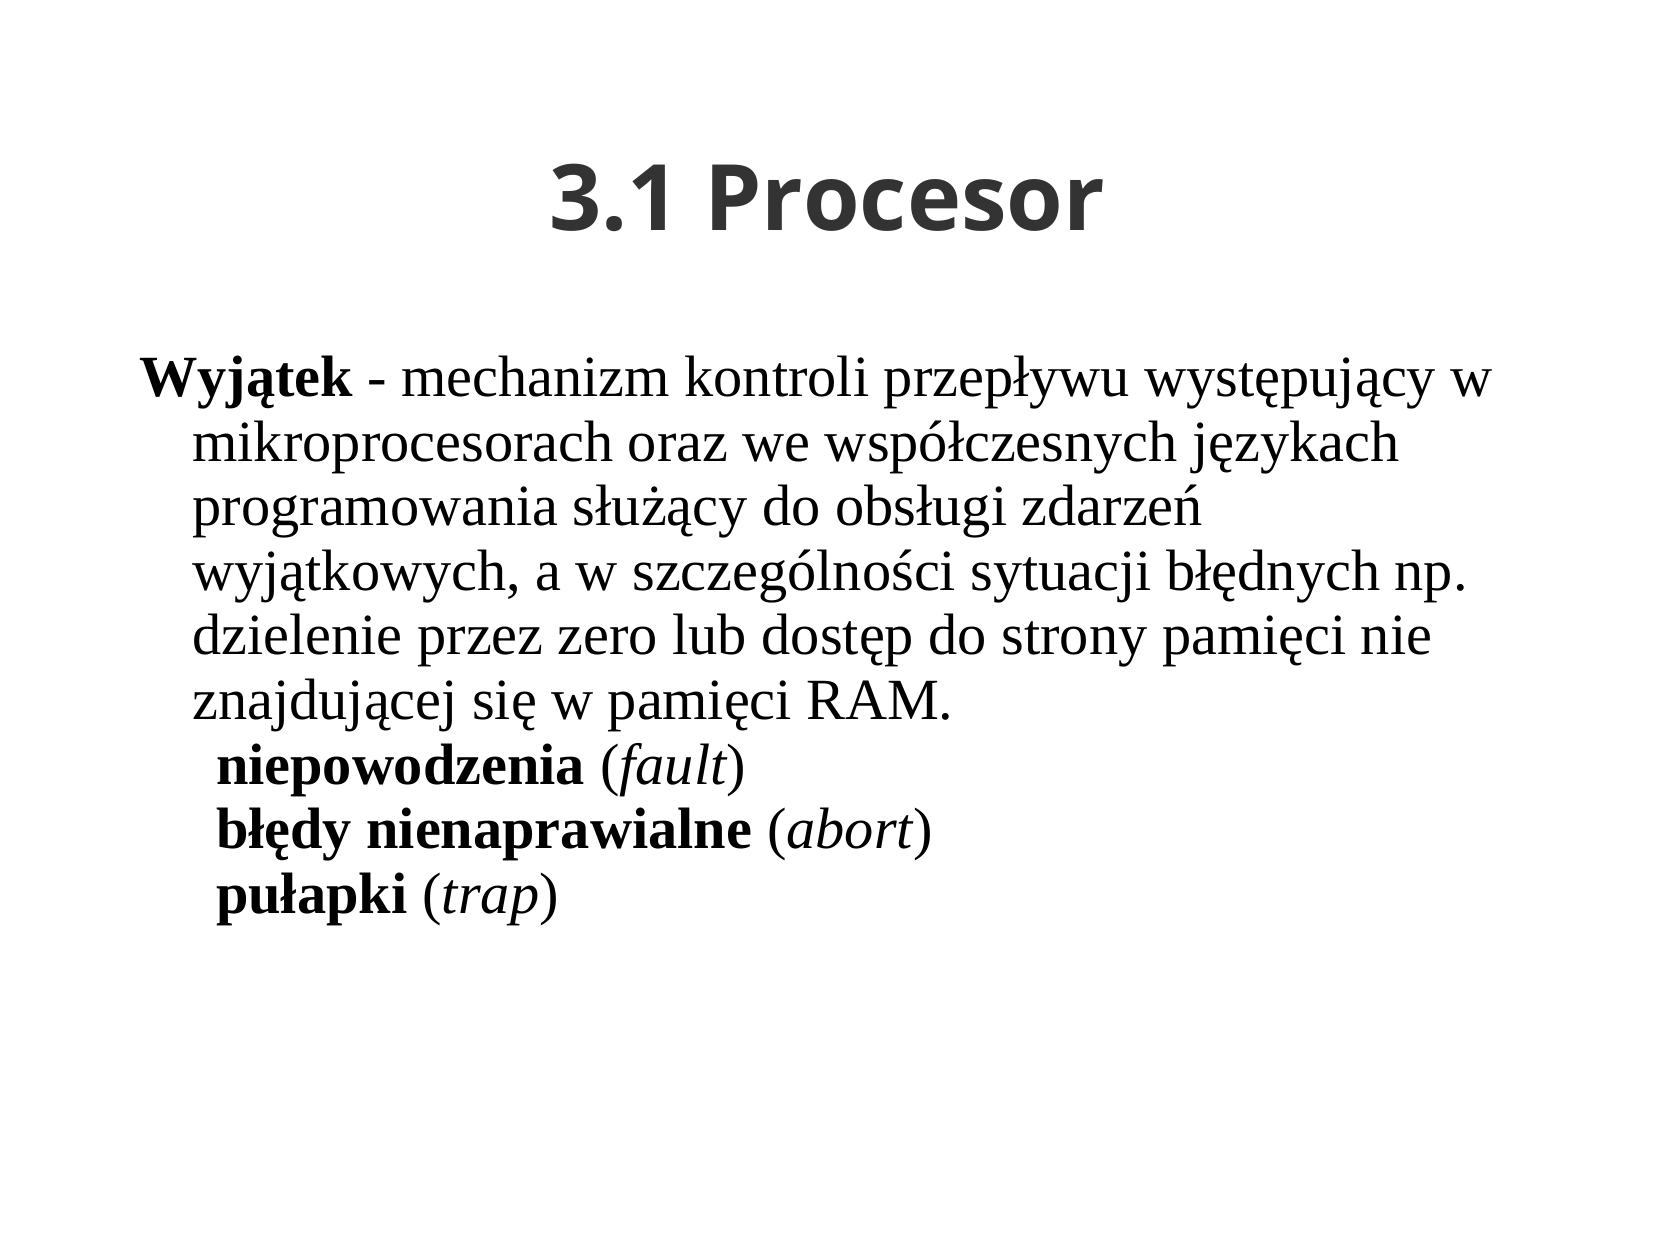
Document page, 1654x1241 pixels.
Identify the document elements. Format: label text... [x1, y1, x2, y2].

title 3.1 Procesor [121, 91, 1534, 299]
list Wyjątek - mechanizm kontroli przepływu występujący w mikroprocesorach oraz we współczesnych językach programowania służący do obsługi zdarzeń wyjątkowych, a w szczególności sytuacji błędnych np. dzielenie przez zero lub dostęp do strony pamięci nie znajdującej się w pamięci RAM. niepowodzenia (fault) błędy nienaprawialne (abort) pułapki (trap) [121, 344, 1534, 1127]
